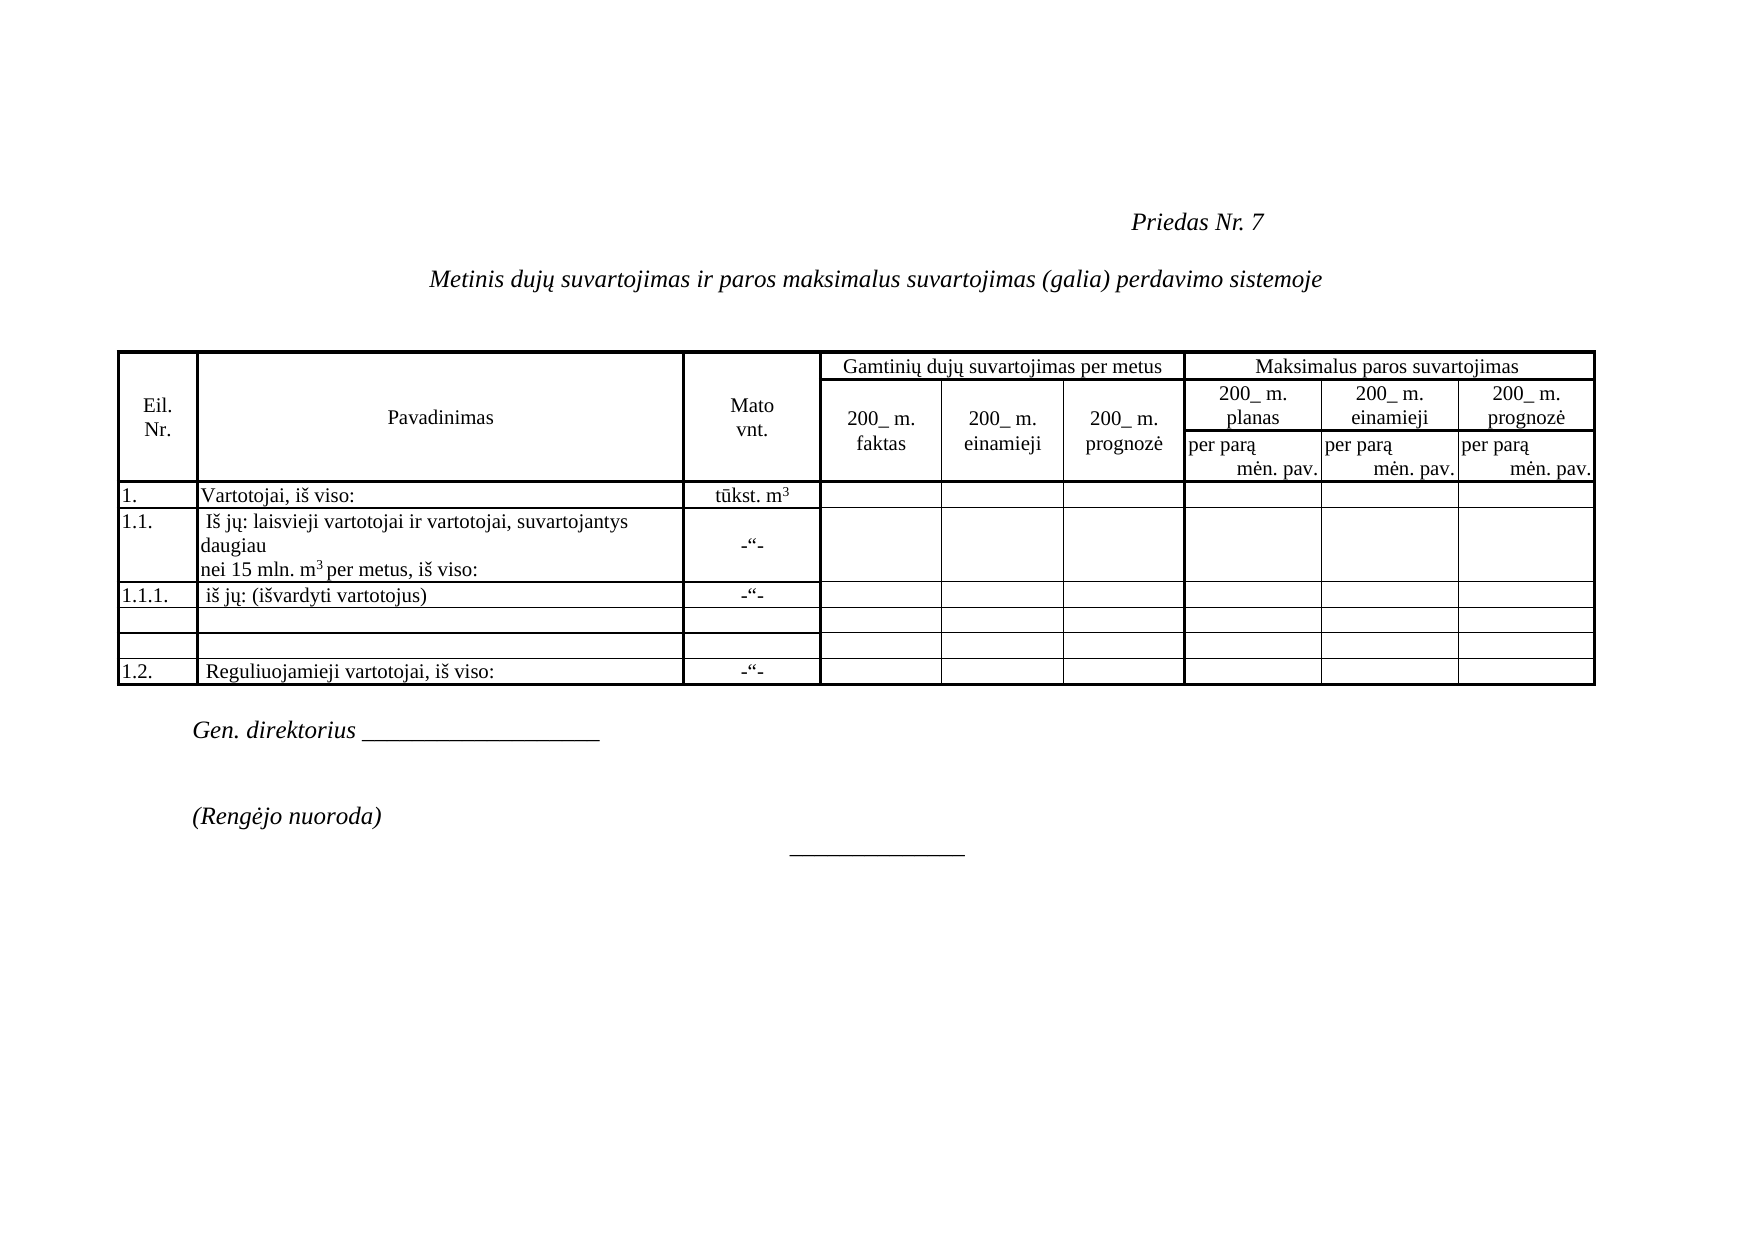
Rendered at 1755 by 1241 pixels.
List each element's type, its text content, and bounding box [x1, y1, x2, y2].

table_cell 1.1.1. [120, 583, 196, 607]
table_cell [942, 659, 1063, 683]
table_header Gamtinių dujų suvartojimas per metus [822, 354, 1183, 378]
table_cell [685, 608, 819, 632]
table_cell [1459, 633, 1593, 658]
table_cell 1. [120, 483, 196, 507]
table_cell 200_ m. einamieji [1322, 381, 1458, 429]
table_cell [1322, 582, 1458, 607]
table_cell [1064, 508, 1183, 581]
table_cell [1064, 608, 1183, 632]
table_cell 1.1. [120, 509, 196, 581]
table_cell [942, 508, 1063, 581]
table_cell [942, 483, 1063, 507]
table_cell [1322, 659, 1458, 683]
table_cell per parą mėn. pav. [1322, 432, 1458, 480]
text Priedas Nr. 7 [118, 207, 1569, 235]
table_cell [199, 634, 682, 658]
table_cell -“- [685, 583, 819, 607]
table_cell [822, 633, 941, 658]
table_header Eil. Nr. [120, 354, 196, 480]
table_cell iš jų: (išvardyti vartotojus) [199, 583, 682, 607]
table_cell [822, 582, 941, 607]
table_header Pavadinimas [199, 354, 682, 480]
table_cell [1459, 659, 1593, 683]
table_cell [942, 582, 1063, 607]
table_cell -“- [685, 659, 819, 683]
table_cell 200_ m. faktas [822, 381, 941, 480]
table_cell [1186, 633, 1321, 658]
table_cell [1322, 633, 1458, 658]
table_cell per parą mėn. pav. [1459, 432, 1593, 480]
table_cell [822, 483, 941, 507]
table_cell [1459, 508, 1593, 581]
table_cell Vartotojai, iš viso: [199, 483, 682, 507]
table_cell [1322, 608, 1458, 632]
table_cell [822, 608, 941, 632]
table_cell [1186, 508, 1321, 581]
table_cell 200_ m. planas [1186, 381, 1321, 429]
table_cell [685, 634, 819, 658]
table_cell [942, 608, 1063, 632]
table_cell [1064, 659, 1183, 683]
table_cell [1459, 483, 1593, 507]
table_cell [1186, 659, 1321, 683]
table_cell [120, 608, 196, 632]
table_cell 200_ m. prognozė [1459, 381, 1593, 429]
table_cell [942, 633, 1063, 658]
table_cell per parą mėn. pav. [1186, 432, 1321, 480]
table_cell [199, 608, 682, 632]
text Metinis dujų suvartojimas ir paros maksimalus suvartojimas (galia) perdavimo sistemoje [118, 264, 1636, 293]
text (Rengėjo nuoroda) [118, 801, 1636, 830]
table_cell [822, 508, 941, 581]
table_cell 200_ m. prognozė [1064, 381, 1183, 480]
table_cell [1459, 608, 1593, 632]
table_cell [1064, 633, 1183, 658]
text Gen. direktorius ___________________ [118, 715, 1636, 744]
table_cell [1064, 582, 1183, 607]
table_cell [822, 659, 941, 683]
table_cell [1064, 483, 1183, 507]
table_cell [1322, 508, 1458, 581]
table_cell Iš jų: laisvieji vartotojai ir vartotojai, suvartojantys daugiau nei 15 mln. m3 per metus, iš viso: [199, 509, 682, 581]
table_header Maksimalus paros suvartojimas [1186, 354, 1593, 378]
text ______________ [118, 830, 1636, 859]
table_cell 1.2. [120, 659, 196, 683]
table_cell tūkst. m3 [685, 483, 819, 507]
table_cell -“- [685, 509, 819, 581]
table_cell [1186, 582, 1321, 607]
table_cell [1186, 608, 1321, 632]
table_header Mato vnt. [685, 354, 819, 480]
table_cell [1322, 483, 1458, 507]
table_cell [1459, 582, 1593, 607]
table_cell [1186, 483, 1321, 507]
table_cell 200_ m. einamieji [942, 381, 1063, 480]
table_cell [120, 634, 196, 658]
table_cell Reguliuojamieji vartotojai, iš viso: [199, 659, 682, 683]
